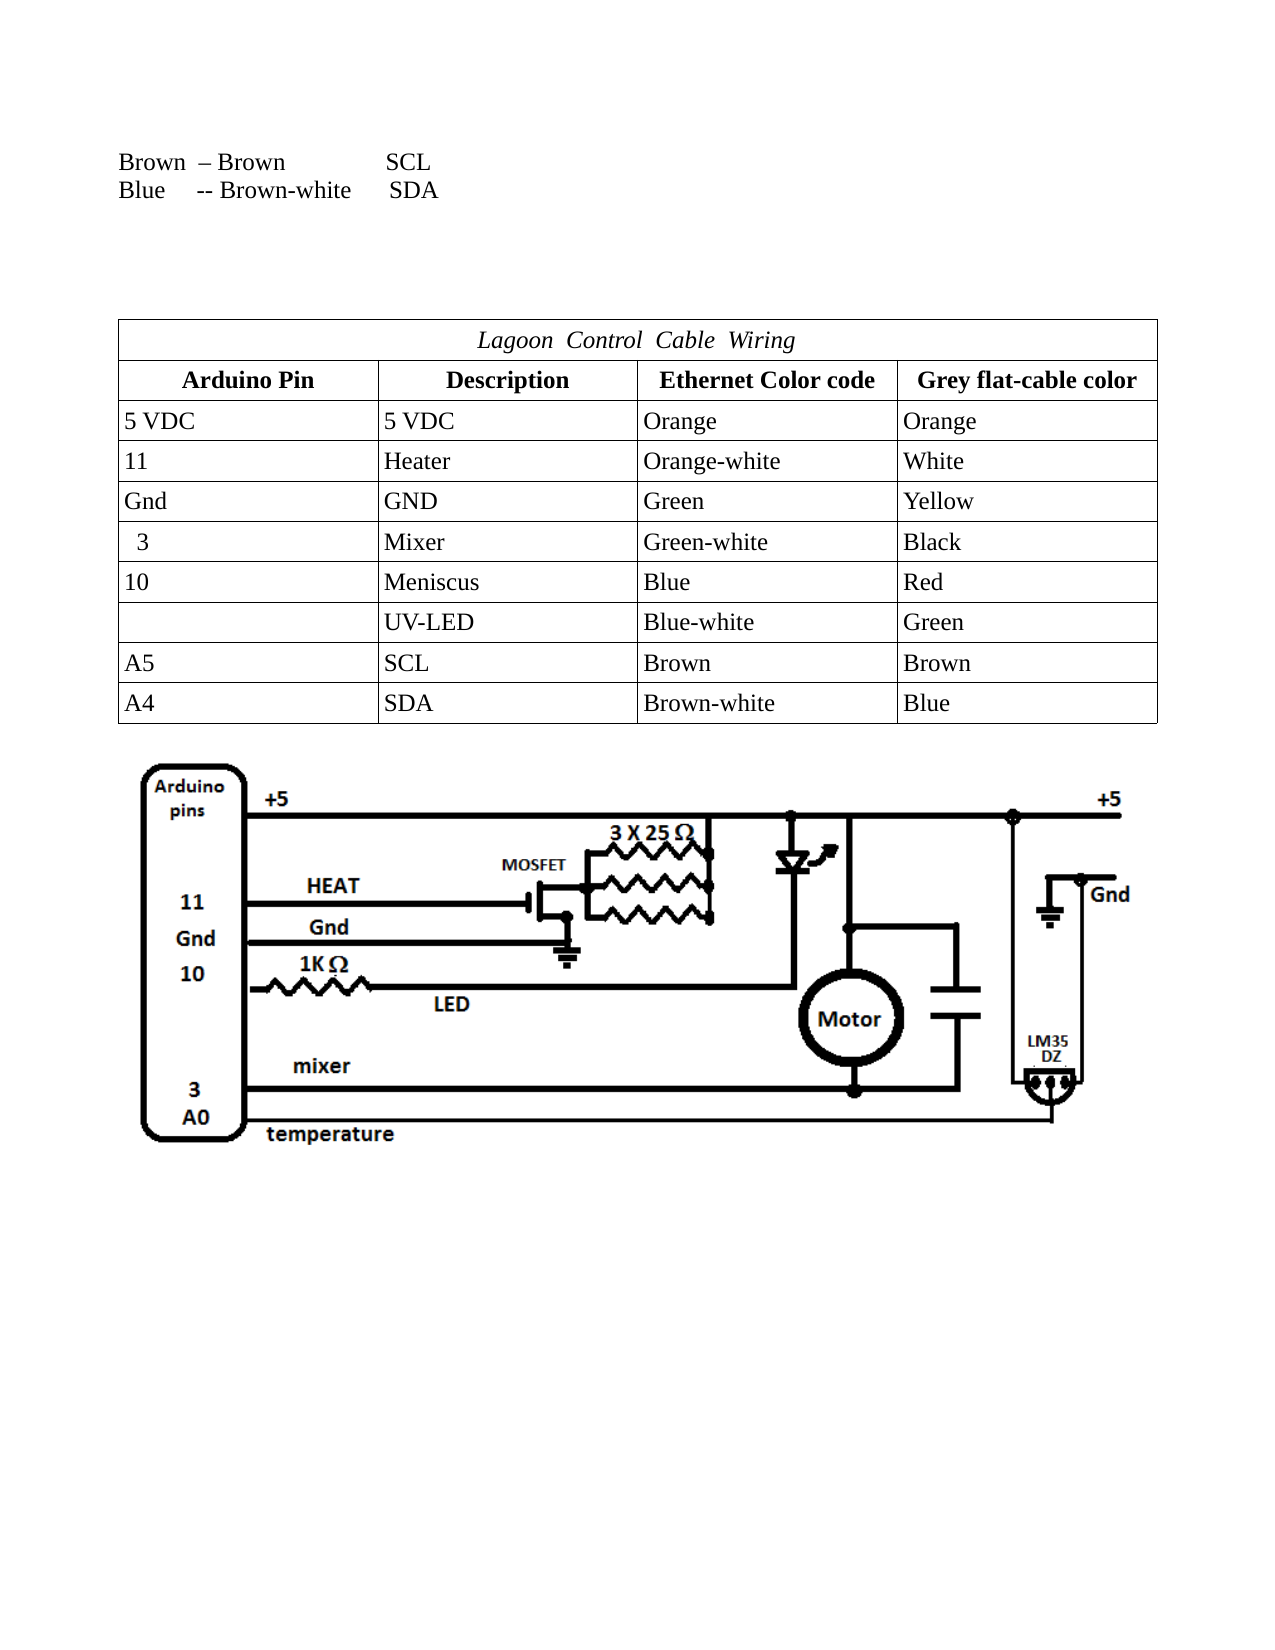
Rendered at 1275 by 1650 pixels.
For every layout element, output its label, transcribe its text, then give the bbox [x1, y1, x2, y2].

table_cell 5 VDC [119, 401, 378, 440]
text Blue -- Brown-white SDA [118, 176, 1157, 204]
table_cell Blue [638, 562, 897, 602]
table_cell Orange-white [638, 441, 897, 481]
table_cell GND [379, 482, 637, 521]
table_cell A4 [119, 683, 378, 722]
table_cell Mixer [379, 522, 637, 561]
table_cell 5 VDC [379, 401, 637, 440]
table_cell Orange [898, 401, 1157, 440]
table_cell Blue [898, 683, 1157, 722]
table_cell 10 [119, 562, 378, 602]
table_cell Ethernet Color code [638, 361, 897, 400]
table_cell Brown [898, 643, 1157, 682]
table_cell Meniscus [379, 562, 637, 602]
table_cell SCL [379, 643, 637, 682]
table_cell Green [898, 603, 1157, 642]
table_cell 3 [119, 522, 378, 561]
text Brown – Brown SCL [118, 147, 1157, 176]
table_cell White [898, 441, 1157, 481]
table_cell UV-LED [379, 603, 637, 642]
table_cell Description [379, 361, 637, 400]
table_cell Black [898, 522, 1157, 561]
table_cell Blue-white [638, 603, 897, 642]
table_cell A5 [119, 643, 378, 682]
table_cell Brown-white [638, 683, 897, 722]
table_cell 11 [119, 441, 378, 481]
table_header Lagoon Control Cable Wiring [119, 320, 1157, 360]
table_cell SDA [379, 683, 637, 722]
table_cell Yellow [898, 482, 1157, 521]
table_cell Arduino Pin [119, 361, 378, 400]
table_cell Brown [638, 643, 897, 682]
table_cell Red [898, 562, 1157, 602]
table_cell Green-white [638, 522, 897, 561]
table_cell Gnd [119, 482, 378, 521]
table_cell Green [638, 482, 897, 521]
table_cell Grey flat-cable color [898, 361, 1157, 400]
table_cell [119, 603, 378, 642]
picture [118, 751, 1157, 1213]
table_cell Orange [638, 401, 897, 440]
table_cell Heater [379, 441, 637, 481]
